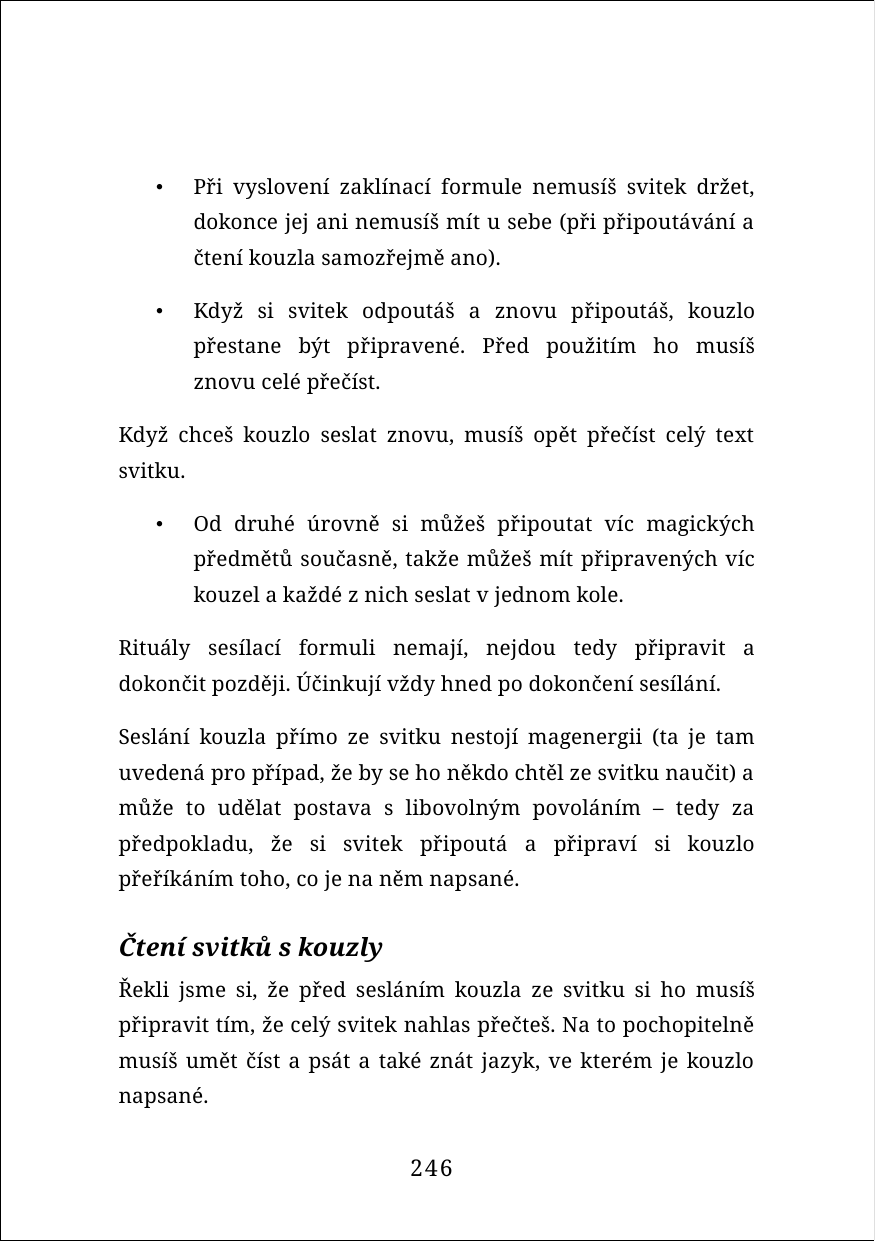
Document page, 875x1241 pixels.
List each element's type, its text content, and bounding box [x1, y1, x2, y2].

list Když si svitek odpoutáš a znovu připoutáš, kouzlo přestane být připravené. Před použitím ho musíš znovu celé přečíst. [156, 296, 756, 396]
list Při vyslovení zaklínací formule nemusíš svitek držet, dokonce jej ani nemusíš mít u sebe (při připoutávání a čtení kouzla samozřejmě ano). [156, 172, 756, 271]
text Seslání kouzla přímo ze svitku nestojí magenergii (ta je tam uvedená pro případ, že by se ho někdo chtěl ze svitku naučit) a může to udělat postava s libovolným povoláním – tedy za předpokladu, že si svitek připoutá a připraví si kouzlo přeříkáním toho, co je na něm napsané. [118, 722, 756, 893]
text Když chceš kouzlo seslat znovu, musíš opět přečíst celý text svitku. [118, 420, 756, 484]
text Rituály sesílací formuli nemají, nejdou tedy připravit a dokončit později. Účinkují vždy hned po dokončení sesílání. [118, 633, 756, 697]
subtitle Čtení svitků s kouzly [118, 929, 756, 963]
text Řekli jsme si, že před sesláním kouzla ze svitku si ho musíš připravit tím, že celý svitek nahlas přečteš. Na to pochopitelně musíš umět číst a psát a také znát jazyk, ve kterém je kouzlo napsané. [118, 975, 756, 1110]
list Od druhé úrovně si můžeš připoutat víc magických předmětů současně, takže můžeš mít připravených víc kouzel a každé z nich seslat v jednom kole. [156, 509, 756, 608]
